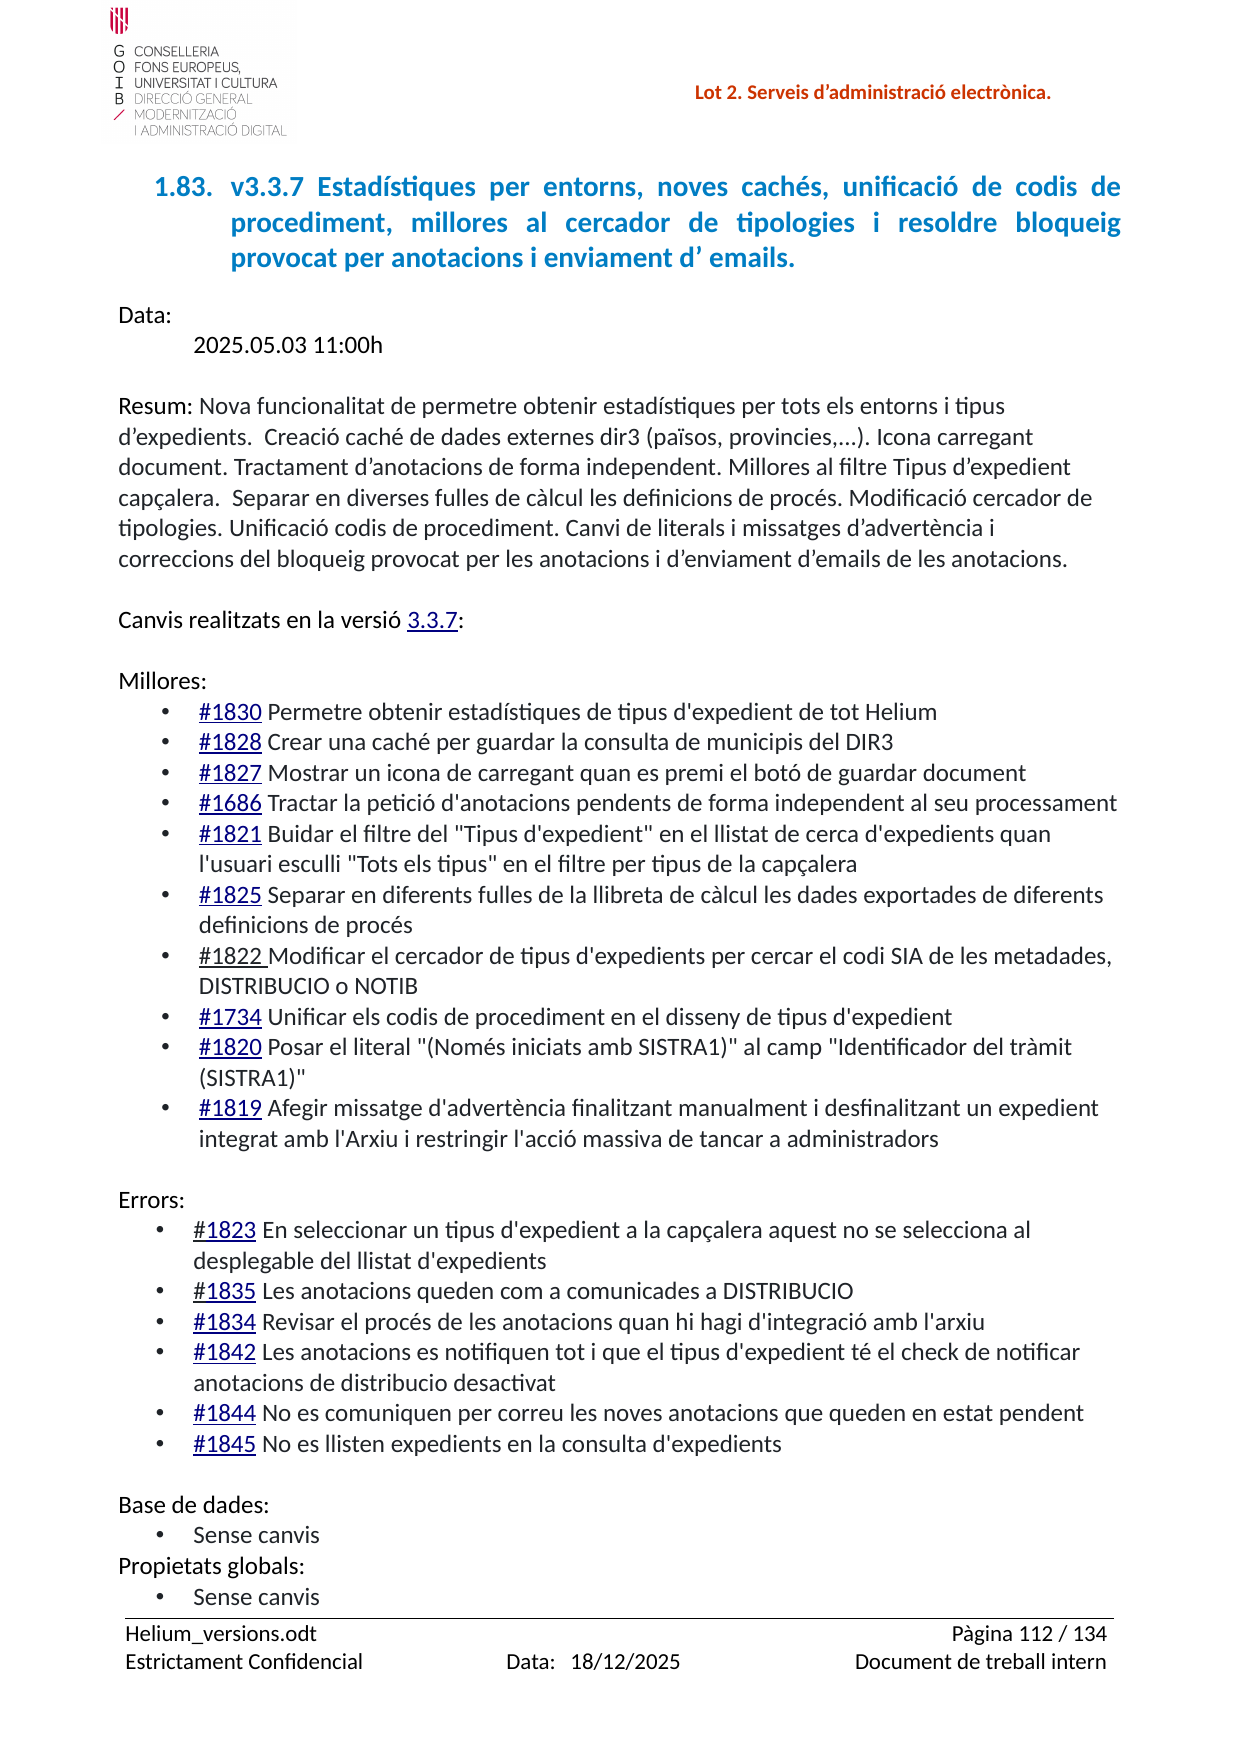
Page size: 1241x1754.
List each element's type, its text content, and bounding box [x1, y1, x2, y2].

list #1823 En seleccionar un tipus d'expedient a la capçalera aquest no se selecciona al desplegable del llistat d'expedients [156, 1214, 1122, 1276]
text Data: [118, 299, 1122, 329]
list Sense canvis [156, 1581, 1122, 1611]
list #1825 Separar en diferents fulles de la llibreta de càlcul les dades exportades de diferents definicions de procés [161, 879, 1122, 940]
list #1828 Crear una caché per guardar la consulta de municipis del DIR3 [161, 726, 1122, 757]
text Propietats globals: [118, 1550, 1122, 1581]
list #1842 Les anotacions es notifiquen tot i que el tipus d'expedient té el check de notificar anotacions de distribucio desactivat [156, 1337, 1122, 1398]
list #1820 Posar el literal "(Només iniciats amb SISTRA1)" al camp "Identificador del tràmit (SISTRA1)" [161, 1031, 1122, 1092]
text Resum: Nova funcionalitat de permetre obtenir estadístiques per tots els entorns i tipus d’expedients. Creació caché de dades externes dir3 (països, provincies,...). Icona carregant document. Tractament d’anotacions de forma independent. Millores al filtre Tipus d’expedient capçalera. Separar en diverses fulles de càlcul les definicions de procés. Modificació cercador de tipologies. Unificació codis de procediment. Canvi de literals i missatges d’advertència i correccions del bloqueig provocat per les anotacions i d’enviament d’emails de les anotacions. [118, 390, 1122, 573]
text 2025.05.03 11:00h [118, 329, 1122, 360]
text Errors: [118, 1184, 1122, 1214]
list #1834 Revisar el procés de les anotacions quan hi hagi d'integració amb l'arxiu [156, 1306, 1122, 1337]
text Base de dades: [118, 1489, 1122, 1520]
text Millores: [118, 665, 1122, 696]
list #1845 No es llisten expedients en la consulta d'expedients [156, 1428, 1122, 1459]
list #1819 Afegir missatge d'advertència finalitzant manualment i desfinalitzant un expedient integrat amb l'Arxiu i restringir l'acció massiva de tancar a administradors [161, 1092, 1122, 1153]
list #1734 Unificar els codis de procediment en el disseny de tipus d'expedient [161, 1001, 1122, 1031]
subtitle v3.3.7 Estadístiques per entorns, noves cachés, unificació de codis de procediment, millores al cercador de tipologies i resoldre bloqueig provocat per anotacions i enviament d’ emails. [153, 168, 1122, 275]
picture [100, 0, 297, 144]
list #1835 Les anotacions queden com a comunicades a DISTRIBUCIO [156, 1276, 1122, 1306]
text Canvis realitzats en la versió 3.3.7: [118, 604, 1122, 634]
list #1827 Mostrar un icona de carregant quan es premi el botó de guardar document [161, 757, 1122, 787]
list #1822 Modificar el cercador de tipus d'expedients per cercar el codi SIA de les metadades, DISTRIBUCIO o NOTIB [161, 940, 1122, 1001]
list #1821 Buidar el filtre del "Tipus d'expedient" en el llistat de cerca d'expedients quan l'usuari esculli "Tots els tipus" en el filtre per tipus de la capçalera [161, 818, 1122, 879]
list #1844 No es comuniquen per correu les noves anotacions que queden en estat pendent [156, 1398, 1122, 1428]
list #1830 Permetre obtenir estadístiques de tipus d'expedient de tot Helium [161, 696, 1122, 726]
list Sense canvis [156, 1520, 1122, 1550]
list #1686 Tractar la petició d'anotacions pendents de forma independent al seu processament [161, 787, 1122, 818]
